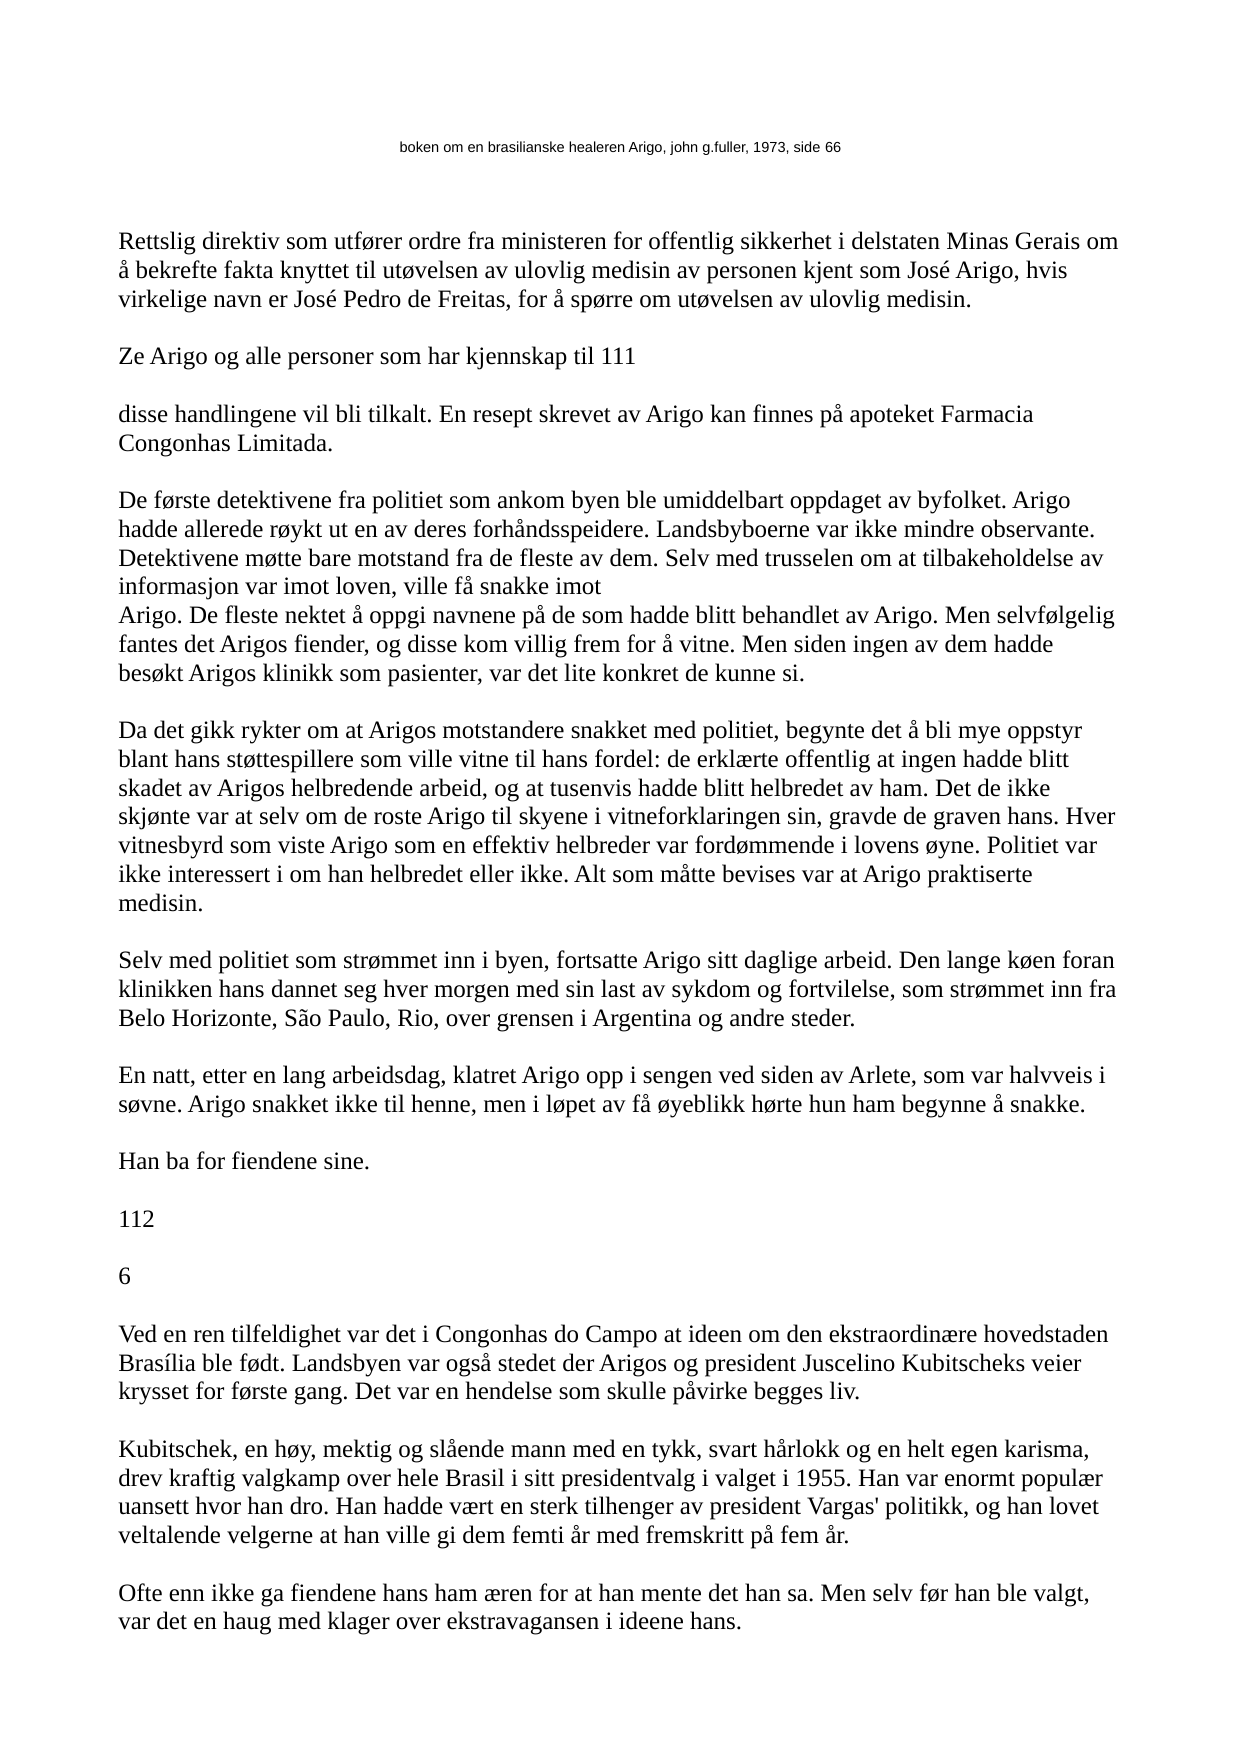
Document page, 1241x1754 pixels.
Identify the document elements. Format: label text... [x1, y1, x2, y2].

text Han ba for fiendene sine. [118, 1146, 1122, 1175]
text Ze Arigo og alle personer som har kjennskap til 111 [118, 341, 1122, 370]
text Ved en ren tilfeldighet var det i Congonhas do Campo at ideen om den ekstraordinære hovedstaden Brasília ble født. Landsbyen var også stedet der Arigos og president Juscelino Kubitscheks veier krysset for første gang. Det var en hendelse som skulle påvirke begges liv. [118, 1319, 1122, 1405]
text 6 [118, 1261, 1122, 1290]
text En natt, etter en lang arbeidsdag, klatret Arigo opp i sengen ved siden av Arlete, som var halvveis i søvne. Arigo snakket ikke til henne, men i løpet av få øyeblikk hørte hun ham begynne å snakke. [118, 1060, 1122, 1118]
text Kubitschek, en høy, mektig og slående mann med en tykk, svart hårlokk og en helt egen karisma, drev kraftig valgkamp over hele Brasil i sitt presidentvalg i valget i 1955. Han var enormt populær uansett hvor han dro. Han hadde vært en sterk tilhenger av president Vargas' politikk, og han lovet veltalende velgerne at han ville gi dem femti år med fremskritt på fem år. [118, 1434, 1122, 1549]
text Ofte enn ikke ga fiendene hans ham æren for at han mente det han sa. Men selv før han ble valgt, var det en haug med klager over ekstravagansen i ideene hans. [118, 1578, 1122, 1635]
text De første detektivene fra politiet som ankom byen ble umiddelbart oppdaget av byfolket. Arigo hadde allerede røykt ut en av deres forhåndsspeidere. Landsbyboerne var ikke mindre observante. Detektivene møtte bare motstand fra de fleste av dem. Selv med trusselen om at tilbakeholdelse av informasjon var imot loven, ville få snakke imot [118, 485, 1122, 600]
text Arigo. De fleste nektet å oppgi navnene på de som hadde blitt behandlet av Arigo. Men selvfølgelig fantes det Arigos fiender, og disse kom villig frem for å vitne. Men siden ingen av dem hadde besøkt Arigos klinikk som pasienter, var det lite konkret de kunne si. [118, 600, 1122, 686]
text Da det gikk rykter om at Arigos motstandere snakket med politiet, begynte det å bli mye oppstyr blant hans støttespillere som ville vitne til hans fordel: de erklærte offentlig at ingen hadde blitt skadet av Arigos helbredende arbeid, og at tusenvis hadde blitt helbredet av ham. Det de ikke skjønte var at selv om de roste Arigo til skyene i vitneforklaringen sin, gravde de graven hans. Hver vitnesbyrd som viste Arigo som en effektiv helbreder var fordømmende i lovens øyne. Politiet var ikke interessert i om han helbredet eller ikke. Alt som måtte bevises var at Arigo praktiserte medisin. [118, 715, 1122, 916]
text Selv med politiet som strømmet inn i byen, fortsatte Arigo sitt daglige arbeid. Den lange køen foran klinikken hans dannet seg hver morgen med sin last av sykdom og fortvilelse, som strømmet inn fra Belo Horizonte, São Paulo, Rio, over grensen i Argentina og andre steder. [118, 945, 1122, 1031]
text 112 [118, 1204, 1122, 1233]
text Rettslig direktiv som utfører ordre fra ministeren for offentlig sikkerhet i delstaten Minas Gerais om å bekrefte fakta knyttet til utøvelsen av ulovlig medisin av personen kjent som José Arigo, hvis virkelige navn er José Pedro de Freitas, for å spørre om utøvelsen av ulovlig medisin. [118, 226, 1122, 313]
text disse handlingene vil bli tilkalt. En resept skrevet av Arigo kan finnes på apoteket Farmacia Congonhas Limitada. [118, 399, 1122, 456]
